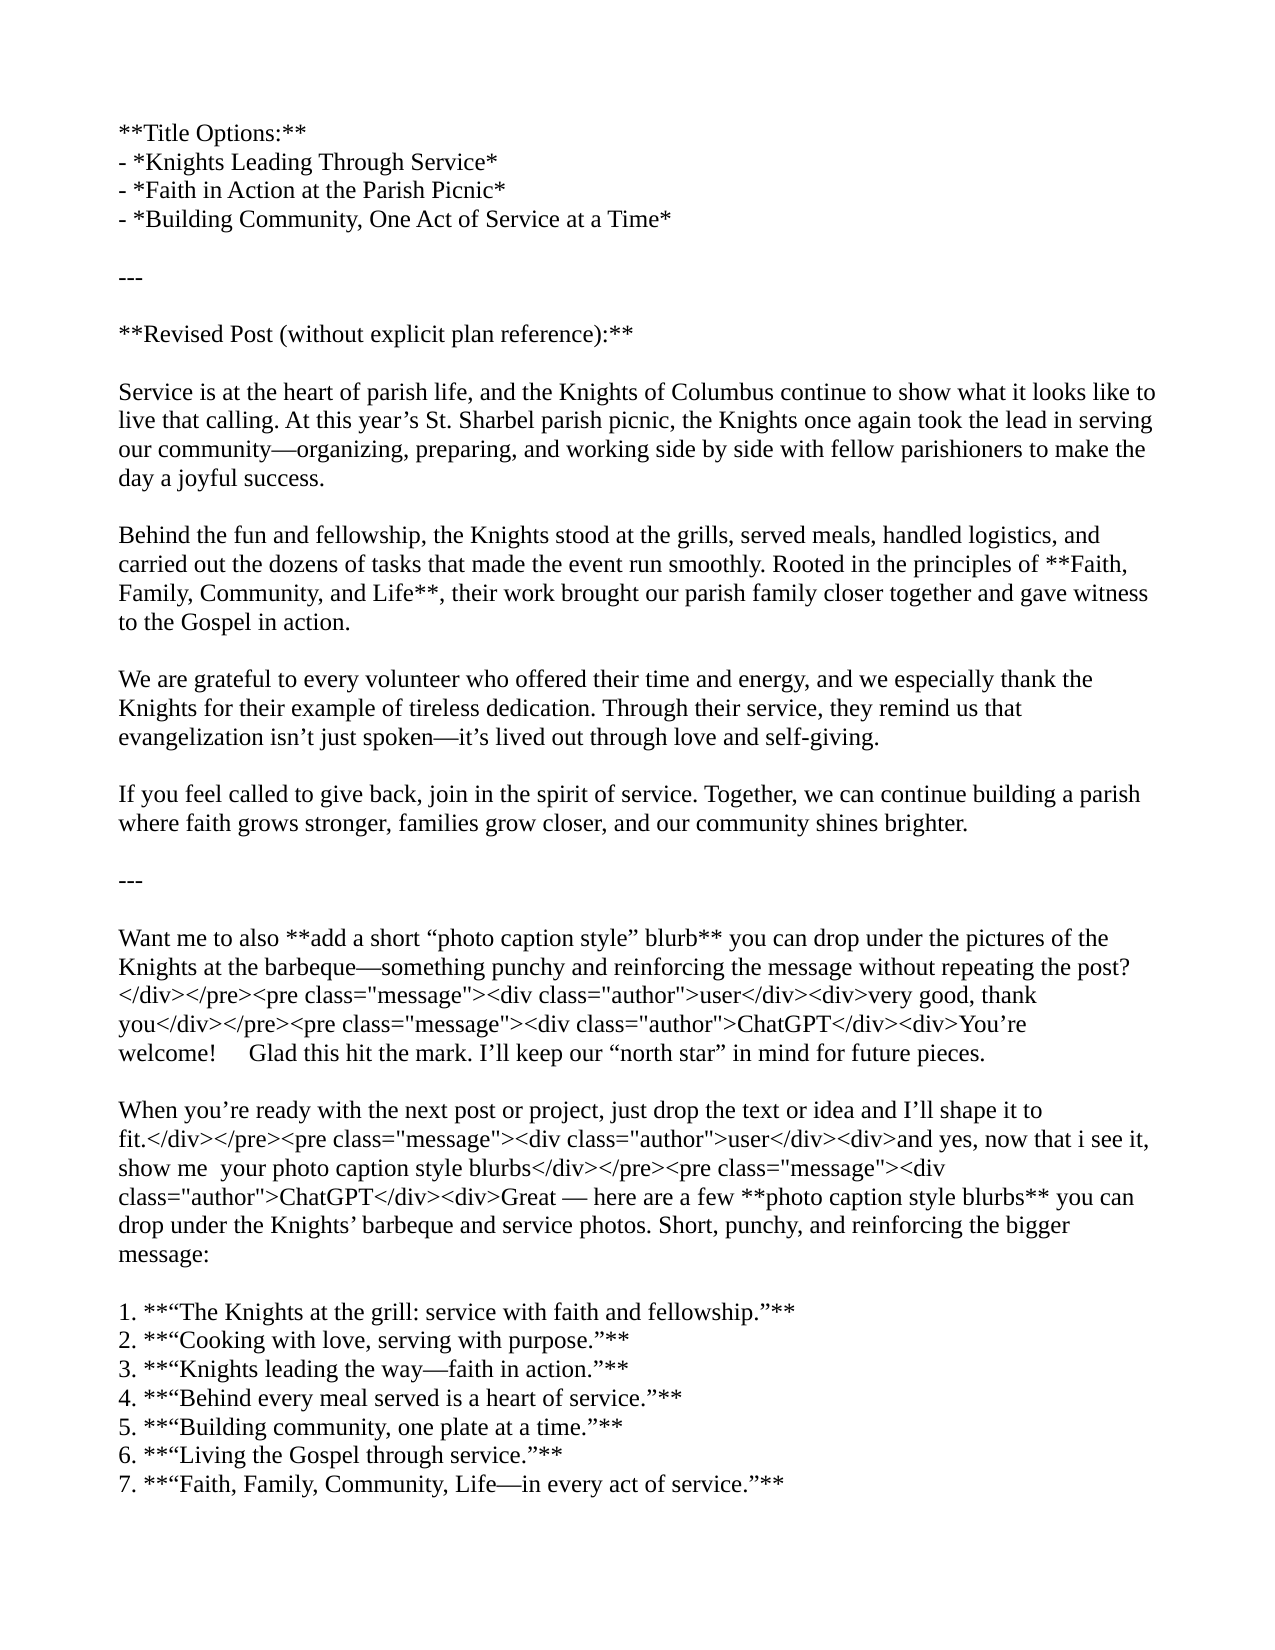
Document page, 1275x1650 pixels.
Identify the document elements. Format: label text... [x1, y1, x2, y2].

text **Title Options:** [118, 118, 1157, 147]
text --- [118, 262, 1157, 291]
text 1. **“The Knights at the grill: service with faith and fellowship.”** [118, 1297, 1157, 1326]
text 7. **“Faith, Family, Community, Life—in every act of service.”** [118, 1469, 1157, 1498]
text - *Building Community, One Act of Service at a Time* [118, 204, 1157, 233]
text Behind the fun and fellowship, the Knights stood at the grills, served meals, handled logistics, and carried out the dozens of tasks that made the event run smoothly. Rooted in the principles of **Faith, Family, Community, and Life**, their work brought our parish family closer together and gave witness to the Gospel in action. [118, 521, 1157, 636]
text Service is at the heart of parish life, and the Knights of Columbus continue to show what it looks like to live that calling. At this year’s St. Sharbel parish picnic, the Knights once again took the lead in serving our community—organizing, preparing, and working side by side with fellow parishioners to make the day a joyful success. [118, 377, 1157, 492]
text - *Knights Leading Through Service* [118, 147, 1157, 176]
text 4. **“Behind every meal served is a heart of service.”** [118, 1383, 1157, 1412]
text If you feel called to give back, join in the spirit of service. Together, we can continue building a parish where faith grows stronger, families grow closer, and our community shines brighter. [118, 779, 1157, 837]
text --- [118, 866, 1157, 894]
text 5. **“Building community, one plate at a time.”** [118, 1412, 1157, 1441]
text 3. **“Knights leading the way—faith in action.”** [118, 1354, 1157, 1383]
text Want me to also **add a short “photo caption style” blurb** you can drop under the pictures of the Knights at the barbeque—something punchy and reinforcing the message without repeating the post?</div></pre><pre class="message"><div class="author">user</div><div>very good, thank you</div></pre><pre class="message"><div class="author">ChatGPT</div><div>You’re welcome! 🙏 Glad this hit the mark. I’ll keep our “north star” in mind for future pieces. [118, 923, 1157, 1067]
text 2. **“Cooking with love, serving with purpose.”** [118, 1326, 1157, 1354]
text 6. **“Living the Gospel through service.”** [118, 1441, 1157, 1469]
text When you’re ready with the next post or project, just drop the text or idea and I’ll shape it to fit.</div></pre><pre class="message"><div class="author">user</div><div>and yes, now that i see it, show me your photo caption style blurbs</div></pre><pre class="message"><div class="author">ChatGPT</div><div>Great — here are a few **photo caption style blurbs** you can drop under the Knights’ barbeque and service photos. Short, punchy, and reinforcing the bigger message: [118, 1096, 1157, 1268]
text We are grateful to every volunteer who offered their time and energy, and we especially thank the Knights for their example of tireless dedication. Through their service, they remind us that evangelization isn’t just spoken—it’s lived out through love and self-giving. [118, 664, 1157, 751]
text - *Faith in Action at the Parish Picnic* [118, 176, 1157, 204]
text **Revised Post (without explicit plan reference):** [118, 319, 1157, 348]
